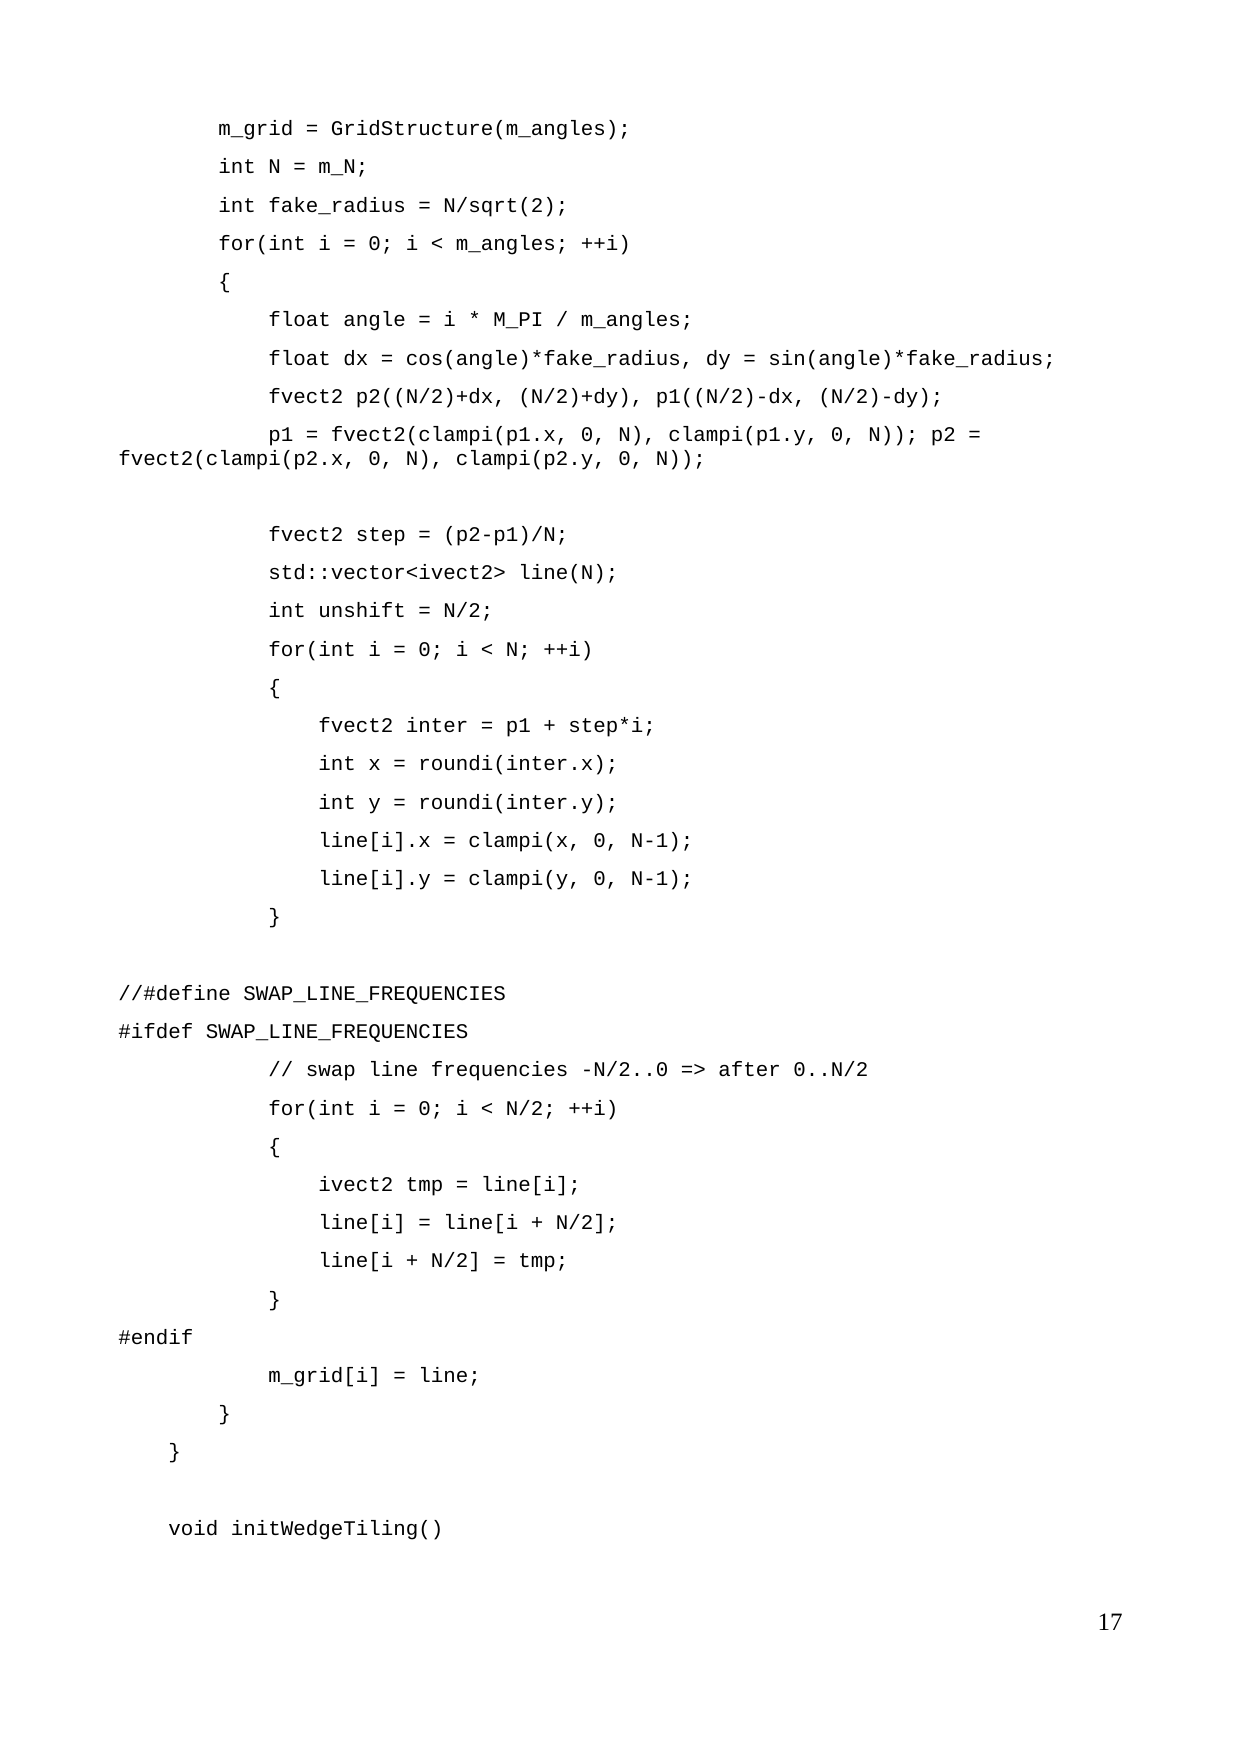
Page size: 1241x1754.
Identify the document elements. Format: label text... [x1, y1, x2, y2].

text int x = roundi(inter.x); [118, 753, 1122, 777]
text } [118, 1442, 1122, 1465]
text } [118, 1403, 1122, 1427]
text { [118, 677, 1122, 701]
text } [118, 1289, 1122, 1312]
text std::vector<ivect2> line(N); [118, 562, 1122, 586]
text fvect2 step = (p2-p1)/N; [118, 524, 1122, 548]
text line[i] = line[i + N/2]; [118, 1212, 1122, 1236]
text fvect2 p2((N/2)+dx, (N/2)+dy), p1((N/2)-dx, (N/2)-dy); [118, 386, 1122, 409]
text ivect2 tmp = line[i]; [118, 1174, 1122, 1198]
text int fake_radius = N/sqrt(2); [118, 194, 1122, 218]
text m_grid[i] = line; [118, 1365, 1122, 1389]
text float angle = i * M_PI / m_angles; [118, 309, 1122, 333]
text #endif [118, 1327, 1122, 1351]
text void initWedgeTiling() [118, 1518, 1122, 1542]
text fvect2 inter = p1 + step*i; [118, 715, 1122, 739]
text line[i].x = clampi(x, 0, N-1); [118, 830, 1122, 853]
text for(int i = 0; i < N/2; ++i) [118, 1097, 1122, 1121]
text int N = m_N; [118, 156, 1122, 180]
text for(int i = 0; i < m_angles; ++i) [118, 233, 1122, 256]
text line[i].y = clampi(y, 0, N-1); [118, 868, 1122, 892]
text line[i + N/2] = tmp; [118, 1250, 1122, 1274]
text { [118, 271, 1122, 295]
text m_grid = GridStructure(m_angles); [118, 118, 1122, 142]
text } [118, 906, 1122, 930]
text for(int i = 0; i < N; ++i) [118, 639, 1122, 662]
text int y = roundi(inter.y); [118, 792, 1122, 815]
text // swap line frequencies -N/2..0 => after 0..N/2 [118, 1059, 1122, 1083]
text float dx = cos(angle)*fake_radius, dy = sin(angle)*fake_radius; [118, 347, 1122, 371]
text int unshift = N/2; [118, 601, 1122, 624]
text #ifdef SWAP_LINE_FREQUENCIES [118, 1021, 1122, 1045]
text //#define SWAP_LINE_FREQUENCIES [118, 983, 1122, 1006]
text { [118, 1136, 1122, 1159]
text p1 = fvect2(clampi(p1.x, 0, N), clampi(p1.y, 0, N)); p2 = fvect2(clampi(p2.x, 0, N), clampi(p2.y, 0, N)); [118, 424, 1122, 471]
